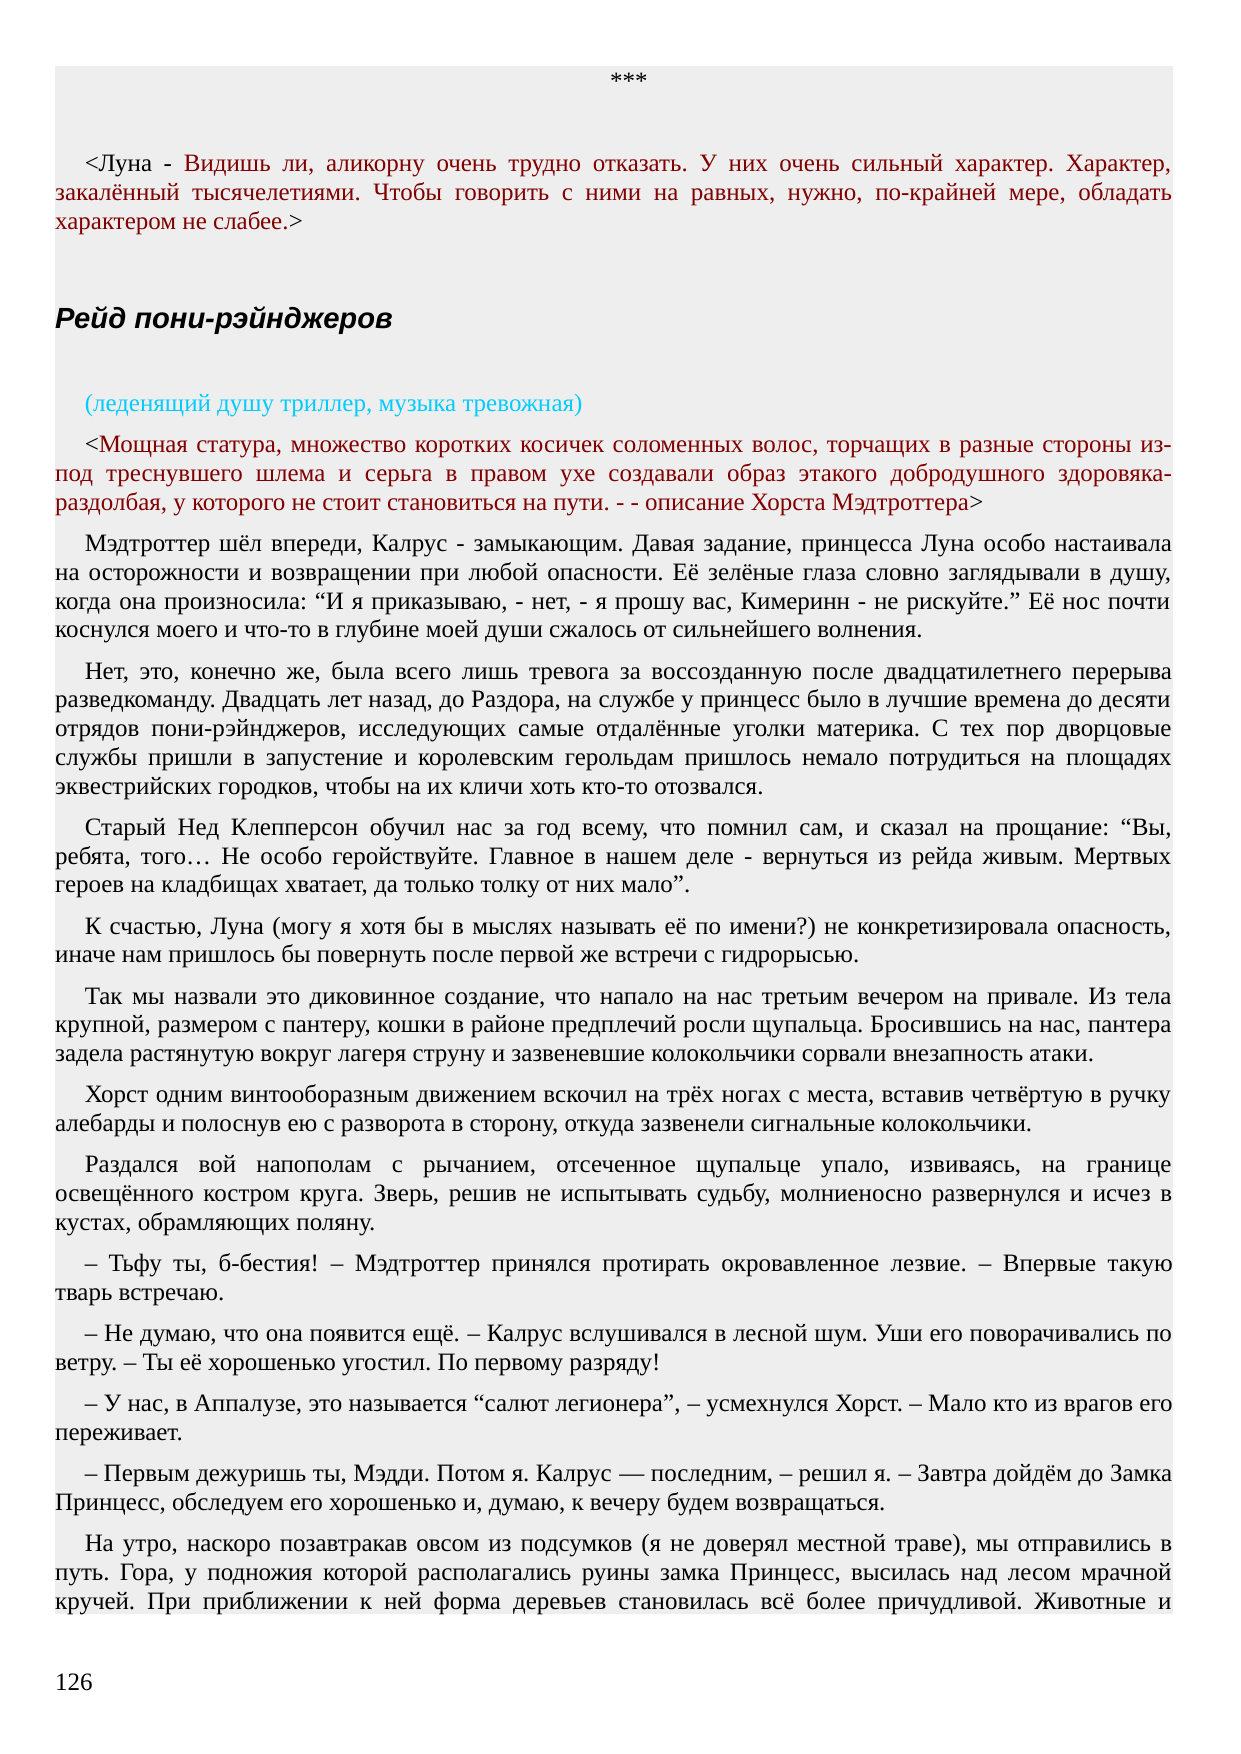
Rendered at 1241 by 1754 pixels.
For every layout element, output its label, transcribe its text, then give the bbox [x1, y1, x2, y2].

subtitle Рейд пони-рэйнджеров [55, 301, 1173, 334]
text – У нас, в Аппалузе, это называется “салют легионера”, – усмехнулся Хорст. – Мало кто из врагов его переживает. [55, 1388, 1173, 1446]
text (леденящий душу триллер, музыка тревожная) [55, 388, 1173, 417]
text *** [55, 66, 1173, 95]
text – Первым дежуришь ты, Мэдди. Потом я. Калрус — последним, – решил я. – Завтра дойдём до Замка Принцесс, обследуем его хорошенько и, думаю, к вечеру будем возвращаться. [55, 1458, 1173, 1516]
text Нет, это, конечно же, была всего лишь тревога за воссозданную после двадцатилетнего перерыва разведкоманду. Двадцать лет назад, до Раздора, на службе у принцесс было в лучшие времена до десяти отрядов пони-рэйнджеров, исследующих самые отдалённые уголки материка. С тех пор дворцовые службы пришли в запустение и королевским герольдам пришлось немало потрудиться на площадях эквестрийских городков, чтобы на их кличи хоть кто-то отозвался. [55, 656, 1173, 799]
text <Мощная статура, множество коротких косичек соломенных волос, торчащих в разные стороны из-под треснувшего шлема и серьга в правом ухе создавали образ этакого добродушного здоровяка-раздолбая, у которого не стоит становиться на пути. - - описание Хорста Мэдтроттера> [55, 429, 1173, 516]
text Хорст одним винтооборазным движением вскочил на трёх ногах с места, вставив четвёртую в ручку алебарды и полоснув ею с разворота в сторону, откуда зазвенели сигнальные колокольчики. [55, 1079, 1173, 1137]
text На утро, наскоро позавтракав овсом из подсумков (я не доверял местной траве), мы отправились в путь. Гора, у подножия которой располагались руины замка Принцесс, высилась над лесом мрачной кручей. При приближении к ней форма деревьев становилась всё более причудливой. Животные и [55, 1528, 1173, 1614]
text – Не думаю, что она появится ещё. – Калрус вслушивался в лесной шум. Уши его поворачивались по ветру. – Ты её хорошенько угостил. По первому разряду! [55, 1318, 1173, 1376]
text Раздался вой напополам с рычанием, отсеченное щупальце упало, извиваясь, на границе освещённого костром круга. Зверь, решив не испытывать судьбу, молниеносно развернулся и исчез в кустах, обрамляющих поляну. [55, 1149, 1173, 1236]
text Старый Нед Клепперсон обучил нас за год всему, что помнил сам, и сказал на прощание: “Вы, ребята, того… Не особо геройствуйте. Главное в нашем деле - вернуться из рейда живым. Мертвых героев на кладбищах хватает, да только толку от них мало”. [55, 812, 1173, 898]
text – Тьфу ты, б-бестия! – Мэдтроттер принялся протирать окровавленное лезвие. – Впервые такую тварь встречаю. [55, 1248, 1173, 1306]
text Мэдтроттер шёл впереди, Калрус - замыкающим. Давая задание, принцесса Луна особо настаивала на осторожности и возвращении при любой опасности. Её зелёные глаза словно заглядывали в душу, когда она произносила: “И я приказываю, - нет, - я прошу вас, Кимеринн - не рискуйте.” Её нос почти коснулся моего и что-то в глубине моей души сжалось от сильнейшего волнения. [55, 528, 1173, 643]
text К счастью, Луна (могу я хотя бы в мыслях называть её по имени?) не конкретизировала опасность, иначе нам пришлось бы повернуть после первой же встречи с гидрорысью. [55, 911, 1173, 968]
text <Луна - Видишь ли, аликорну очень трудно отказать. У них очень сильный характер. Характер, закалённый тысячелетиями. Чтобы говорить с ними на равных, нужно, по-крайней мере, обладать характером не слабее.> [55, 148, 1173, 235]
text Так мы назвали это диковинное создание, что напало на нас третьим вечером на привале. Из тела крупной, размером с пантеру, кошки в районе предплечий росли щупальца. Бросившись на нас, пантера задела растянутую вокруг лагеря струну и зазвеневшие колокольчики сорвали внезапность атаки. [55, 981, 1173, 1067]
